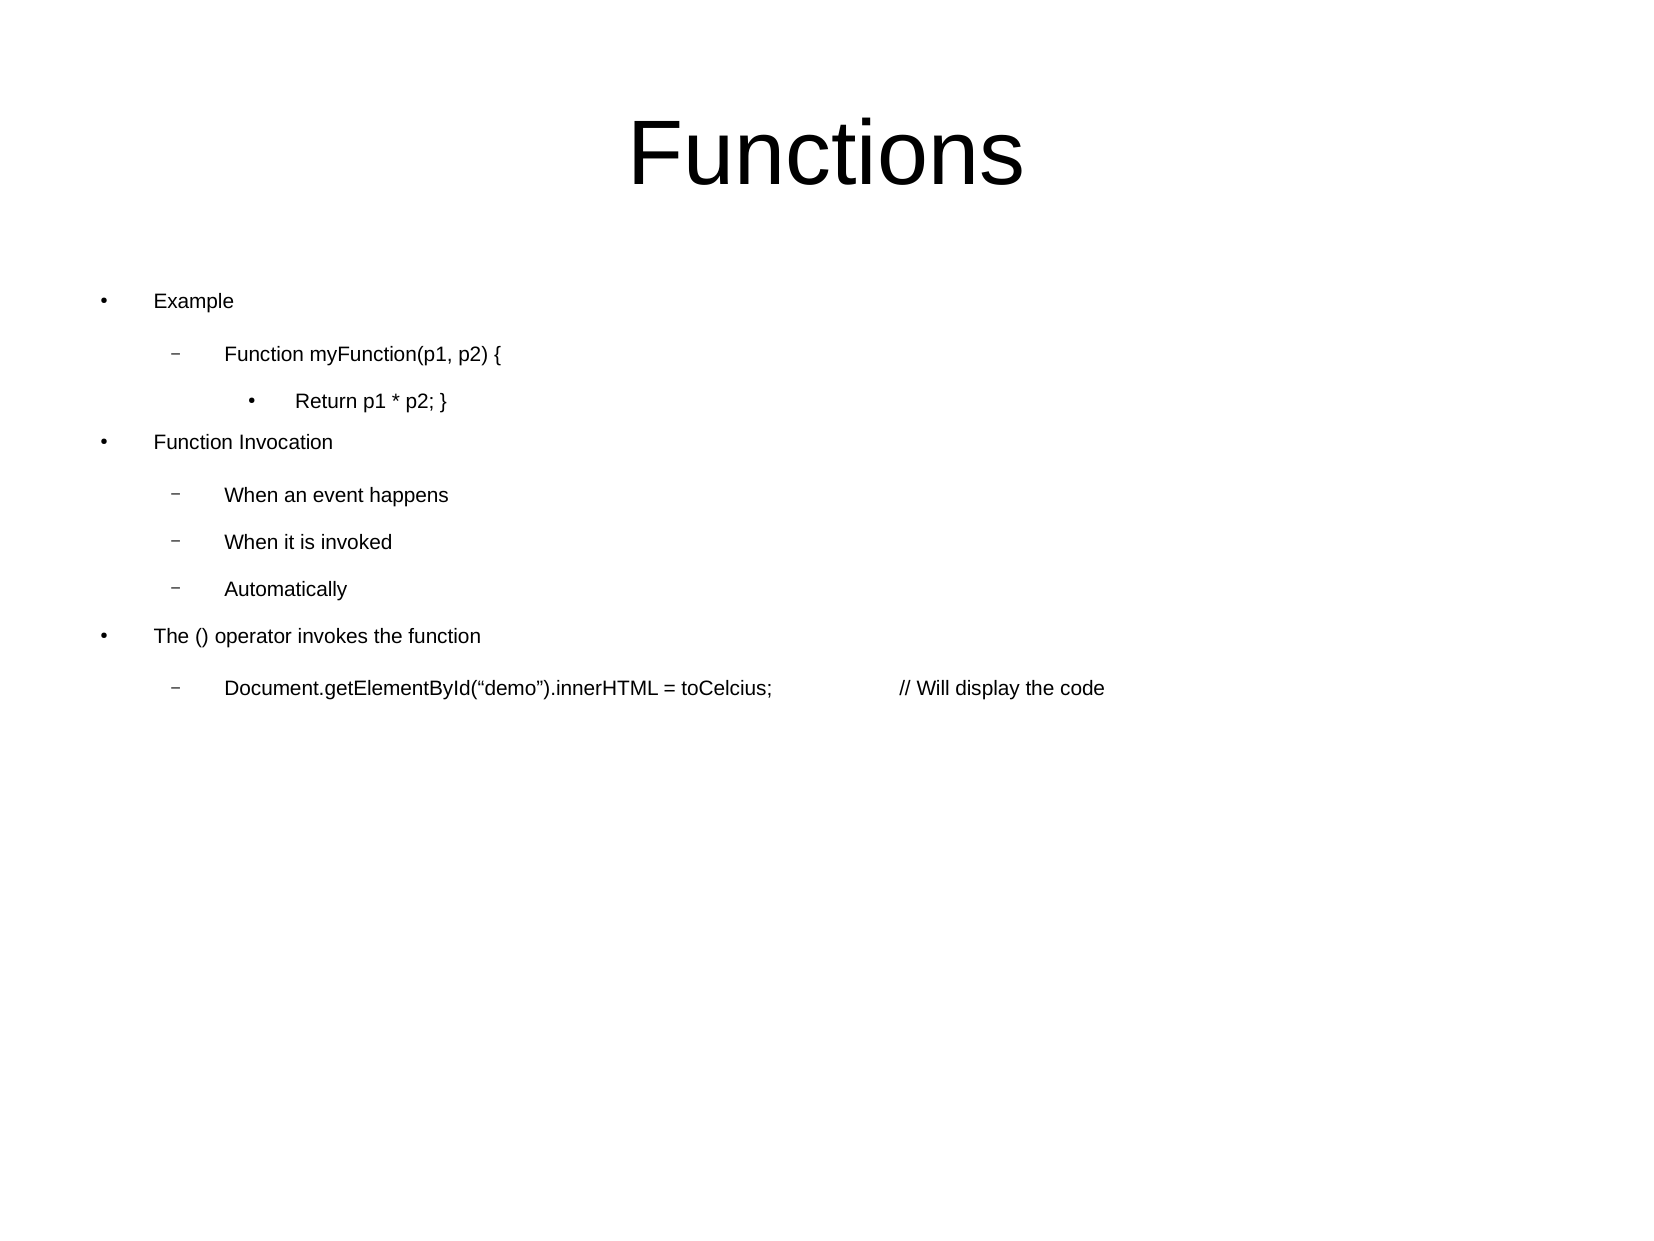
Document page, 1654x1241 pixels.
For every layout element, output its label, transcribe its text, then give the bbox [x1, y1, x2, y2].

title Functions [82, 49, 1571, 257]
list Example Function myFunction(p1, p2) { Return p1 * p2; } Function Invocation When an event happens When it is invoked Automatically The () operator invokes the function Document.getElementById(“demo”).innerHTML = toCelcius; // Will display the code [82, 290, 1571, 1010]
